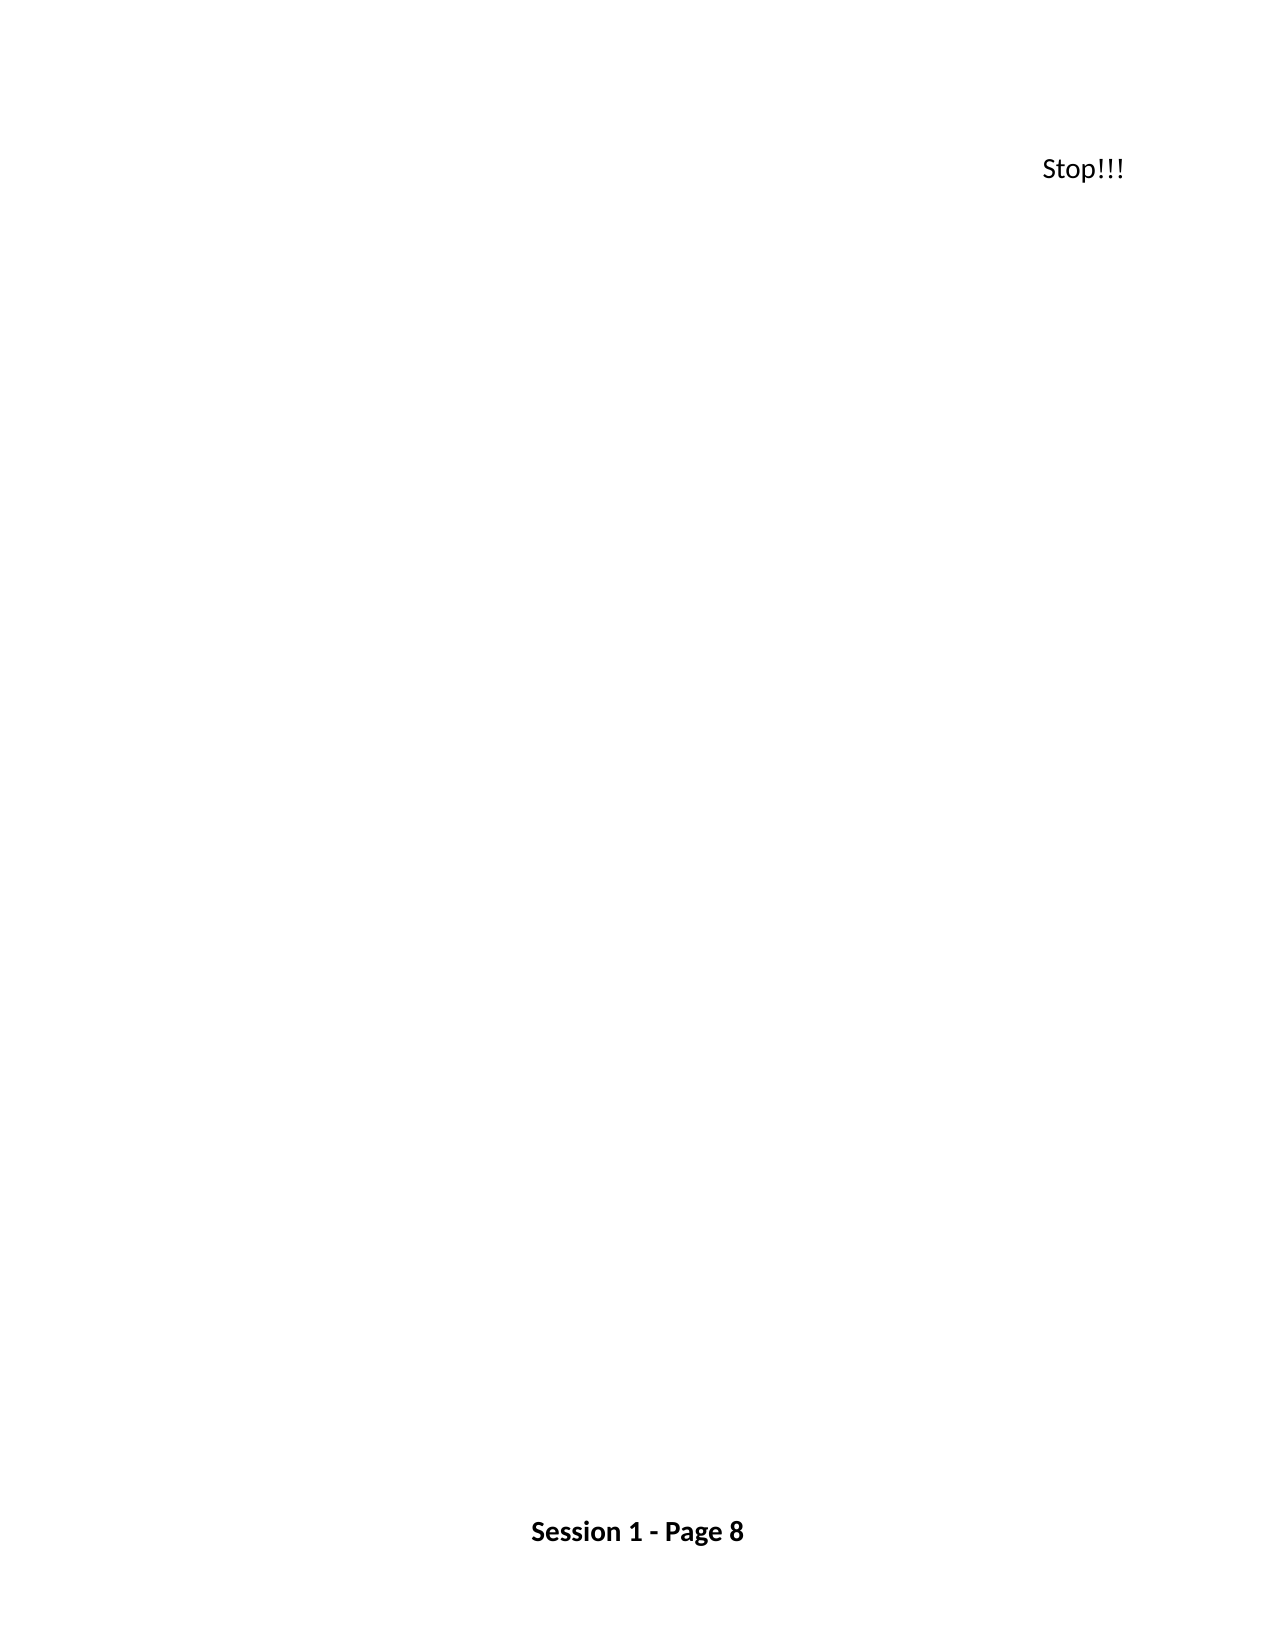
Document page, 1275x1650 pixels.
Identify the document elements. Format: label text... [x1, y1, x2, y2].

text Stop!!! [150, 150, 1125, 186]
